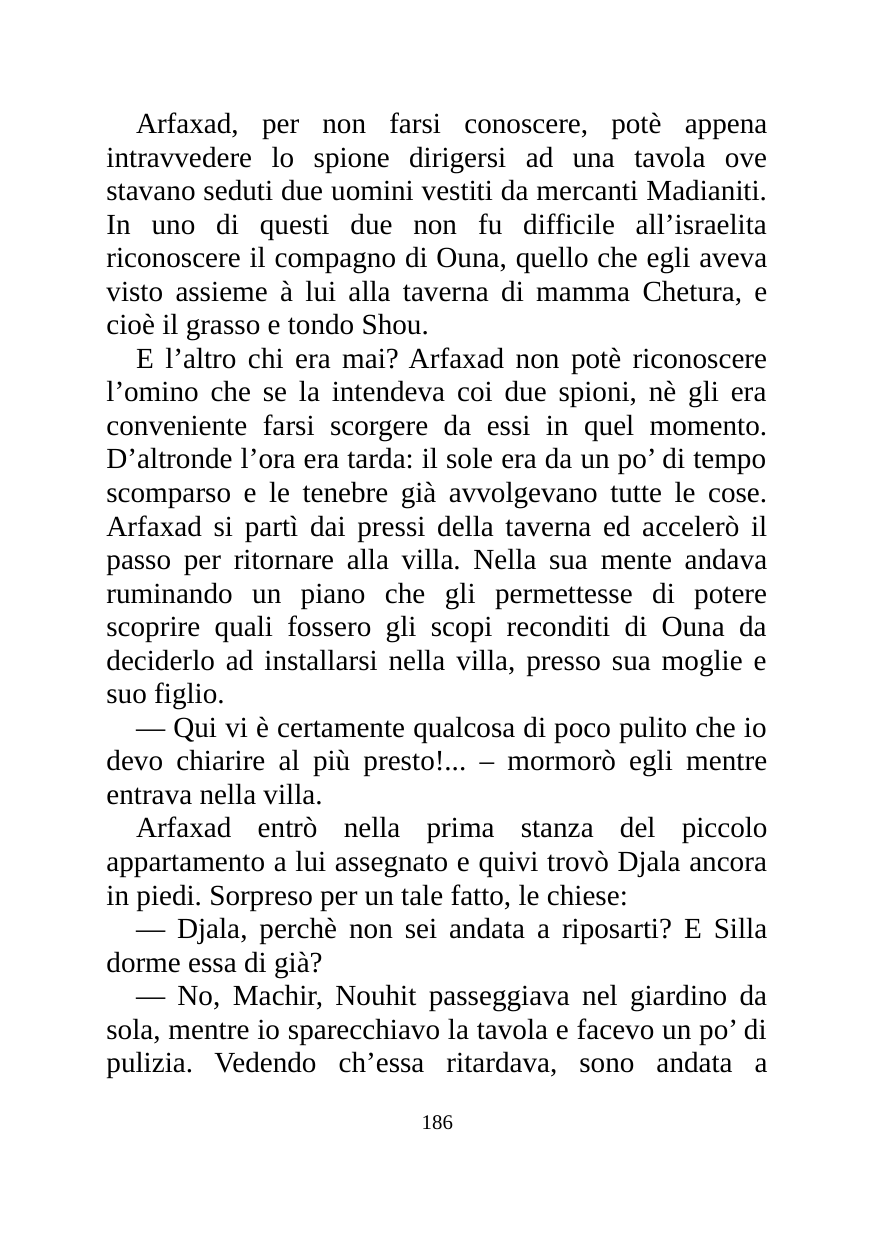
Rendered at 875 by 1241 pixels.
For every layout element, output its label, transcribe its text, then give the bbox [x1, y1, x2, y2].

text — Djala, perchè non sei andata a riposarti? E Silla dorme essa di già? [106, 911, 768, 978]
text Arfaxad entrò nella prima stanza del piccolo appartamento a lui assegnato e quivi trovò Djala ancora in piedi. Sorpreso per un tale fatto, le chiese: [106, 811, 768, 911]
text — Qui vi è certamente qualcosa di poco pulito che io devo chiarire al più presto!... – mormorò egli mentre entrava nella villa. [106, 710, 768, 811]
text — No, Machir, Nouhit passeggiava nel giardino da sola, mentre io sparecchiavo la tavola e facevo un po’ di pulizia. Vedendo ch’essa ritardava, sono andata a [106, 978, 768, 1079]
text E l’altro chi era mai? Arfaxad non potè riconoscere l’omino che se la intendeva coi due spioni, nè gli era conveniente farsi scorgere da essi in quel momento. D’altronde l’ora era tarda: il sole era da un po’ di tempo scomparso e le tenebre già avvolgevano tutte le cose. Arfaxad si partì dai pressi della taverna ed accelerò il passo per ritornare alla villa. Nella sua mente andava ruminando un piano che gli permettesse di potere scoprire quali fossero gli scopi reconditi di Ouna da deciderlo ad installarsi nella villa, presso sua moglie e suo figlio. [106, 341, 768, 710]
text Arfaxad, per non farsi conoscere, potè appena intravvedere lo spione dirigersi ad una tavola ove stavano seduti due uomini vestiti da mercanti Madianiti. In uno di questi due non fu difficile all’israelita riconoscere il compagno di Ouna, quello che egli aveva visto assieme à lui alla taverna di mamma Chetura, e cioè il grasso e tondo Shou. [106, 106, 768, 341]
